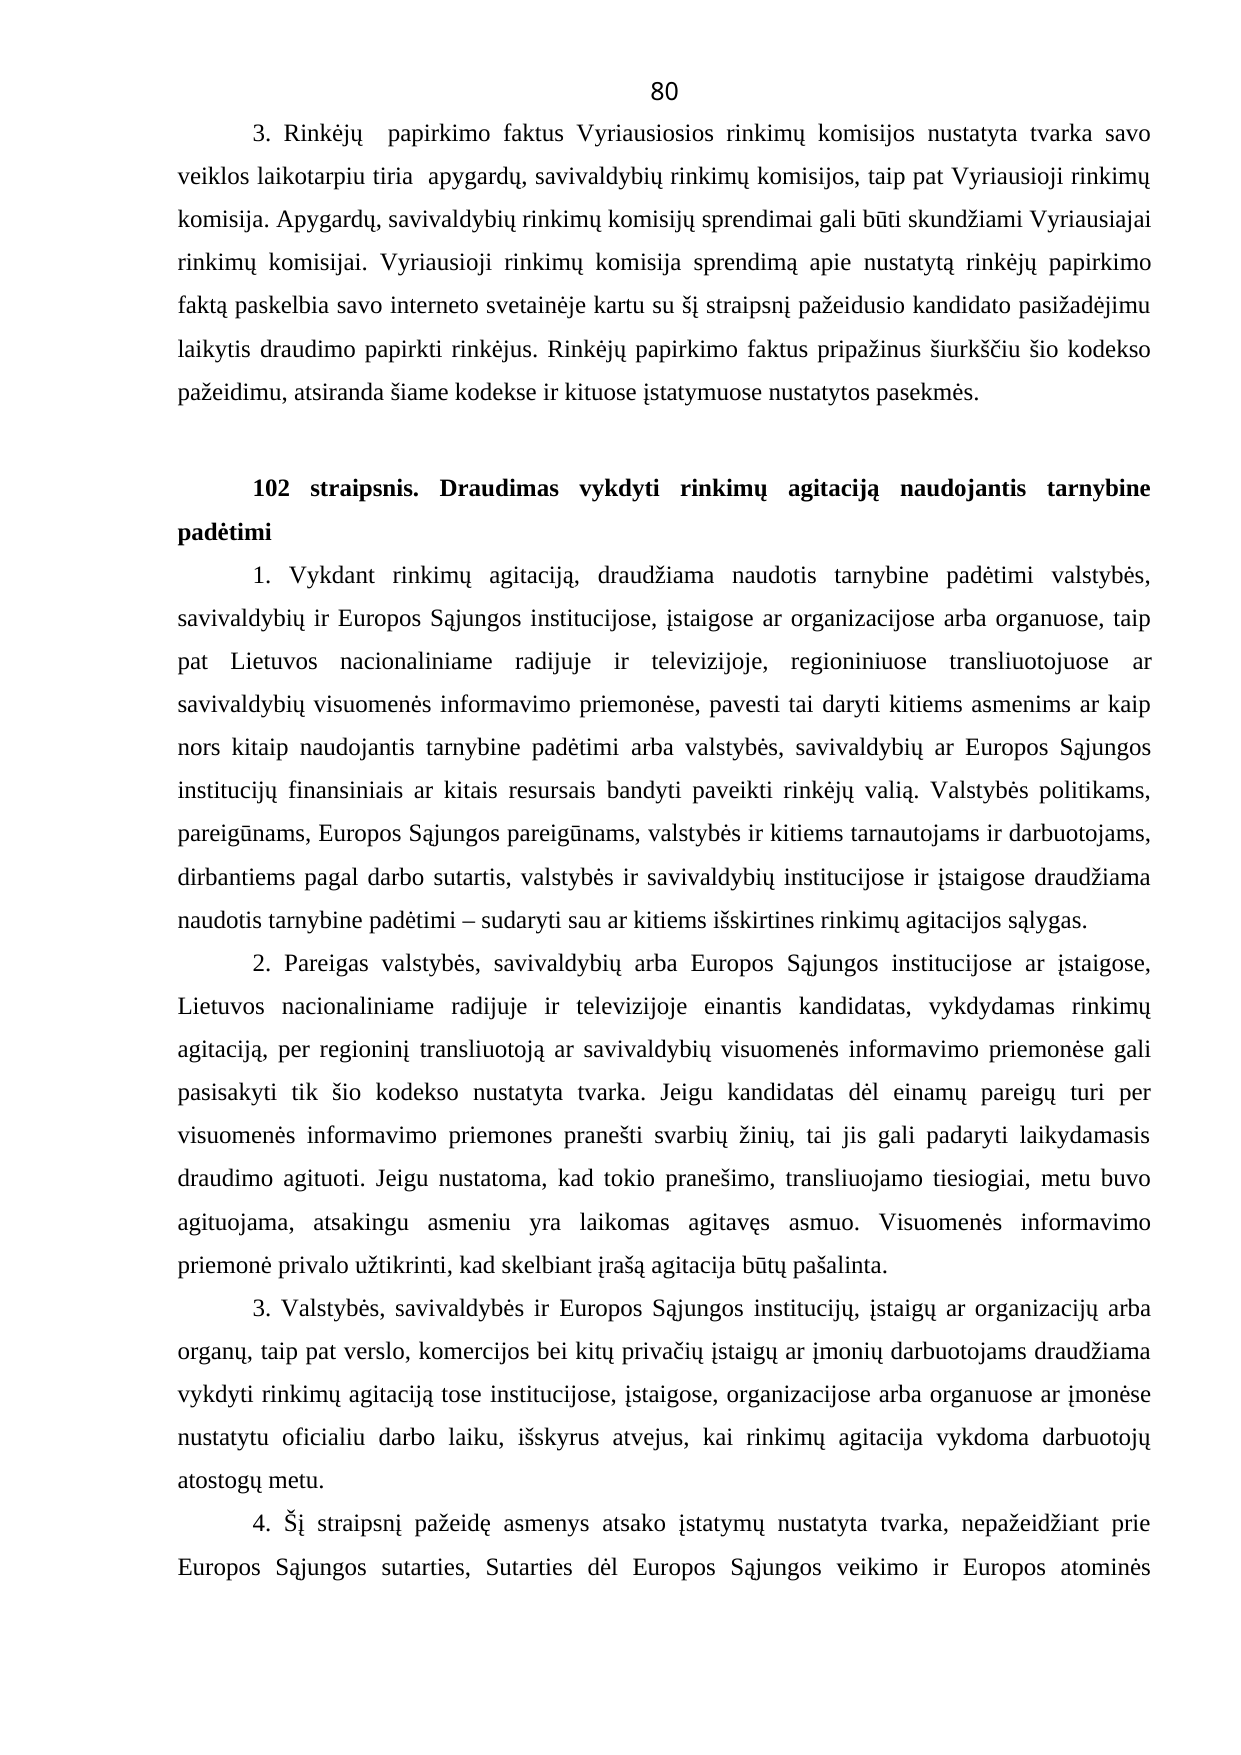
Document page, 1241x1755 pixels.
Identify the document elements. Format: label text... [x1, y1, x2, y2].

text 102 straipsnis. Draudimas vykdyti rinkimų agitaciją naudojantis tarnybine padėtimi [177, 473, 1152, 545]
text 3. Valstybės, savivaldybės ir Europos Sąjungos institucijų, įstaigų ar organizacijų arba organų, taip pat verslo, komercijos bei kitų privačių įstaigų ar įmonių darbuotojams draudžiama vykdyti rinkimų agitaciją tose institucijose, įstaigose, organizacijose arba organuose ar įmonėse nustatytu oficialiu darbo laiku, išskyrus atvejus, kai rinkimų agitacija vykdoma darbuotojų atostogų metu. [177, 1293, 1152, 1494]
text 3. Rinkėjų papirkimo faktus Vyriausiosios rinkimų komisijos nustatyta tvarka savo veiklos laikotarpiu tiria apygardų, savivaldybių rinkimų komisijos, taip pat Vyriausioji rinkimų komisija. Apygardų, savivaldybių rinkimų komisijų sprendimai gali būti skundžiami Vyriausiajai rinkimų komisijai. Vyriausioji rinkimų komisija sprendimą apie nustatytą rinkėjų papirkimo faktą paskelbia savo interneto svetainėje kartu su šį straipsnį pažeidusio kandidato pasižadėjimu laikytis draudimo papirkti rinkėjus. Rinkėjų papirkimo faktus pripažinus šiurkščiu šio kodekso pažeidimu, atsiranda šiame kodekse ir kituose įstatymuose nustatytos pasekmės. [177, 118, 1152, 406]
text 1. Vykdant rinkimų agitaciją, draudžiama naudotis tarnybine padėtimi valstybės, savivaldybių ir Europos Sąjungos institucijose, įstaigose ar organizacijose arba organuose, taip pat Lietuvos nacionaliniame radijuje ir televizijoje, regioniniuose transliuotojuose ar savivaldybių visuomenės informavimo priemonėse, pavesti tai daryti kitiems asmenims ar kaip nors kitaip naudojantis tarnybine padėtimi arba valstybės, savivaldybių ar Europos Sąjungos institucijų finansiniais ar kitais resursais bandyti paveikti rinkėjų valią. Valstybės politikams, pareigūnams, Europos Sąjungos pareigūnams, valstybės ir kitiems tarnautojams ir darbuotojams, dirbantiems pagal darbo sutartis, valstybės ir savivaldybių institucijose ir įstaigose draudžiama naudotis tarnybine padėtimi – sudaryti sau ar kitiems išskirtines rinkimų agitacijos sąlygas. [177, 560, 1152, 933]
text 4. Šį straipsnį pažeidę asmenys atsako įstatymų nustatyta tvarka, nepažeidžiant prie Europos Sąjungos sutarties, Sutarties dėl Europos Sąjungos veikimo ir Europos atominės [177, 1508, 1152, 1580]
text 2. Pareigas valstybės, savivaldybių arba Europos Sąjungos institucijose ar įstaigose, Lietuvos nacionaliniame radijuje ir televizijoje einantis kandidatas, vykdydamas rinkimų agitaciją, per regioninį transliuotoją ar savivaldybių visuomenės informavimo priemonėse gali pasisakyti tik šio kodekso nustatyta tvarka. Jeigu kandidatas dėl einamų pareigų turi per visuomenės informavimo priemones pranešti svarbių žinių, tai jis gali padaryti laikydamasis draudimo agituoti. Jeigu nustatoma, kad tokio pranešimo, transliuojamo tiesiogiai, metu buvo agituojama, atsakingu asmeniu yra laikomas agitavęs asmuo. Visuomenės informavimo priemonė privalo užtikrinti, kad skelbiant įrašą agitacija būtų pašalinta. [177, 948, 1152, 1278]
